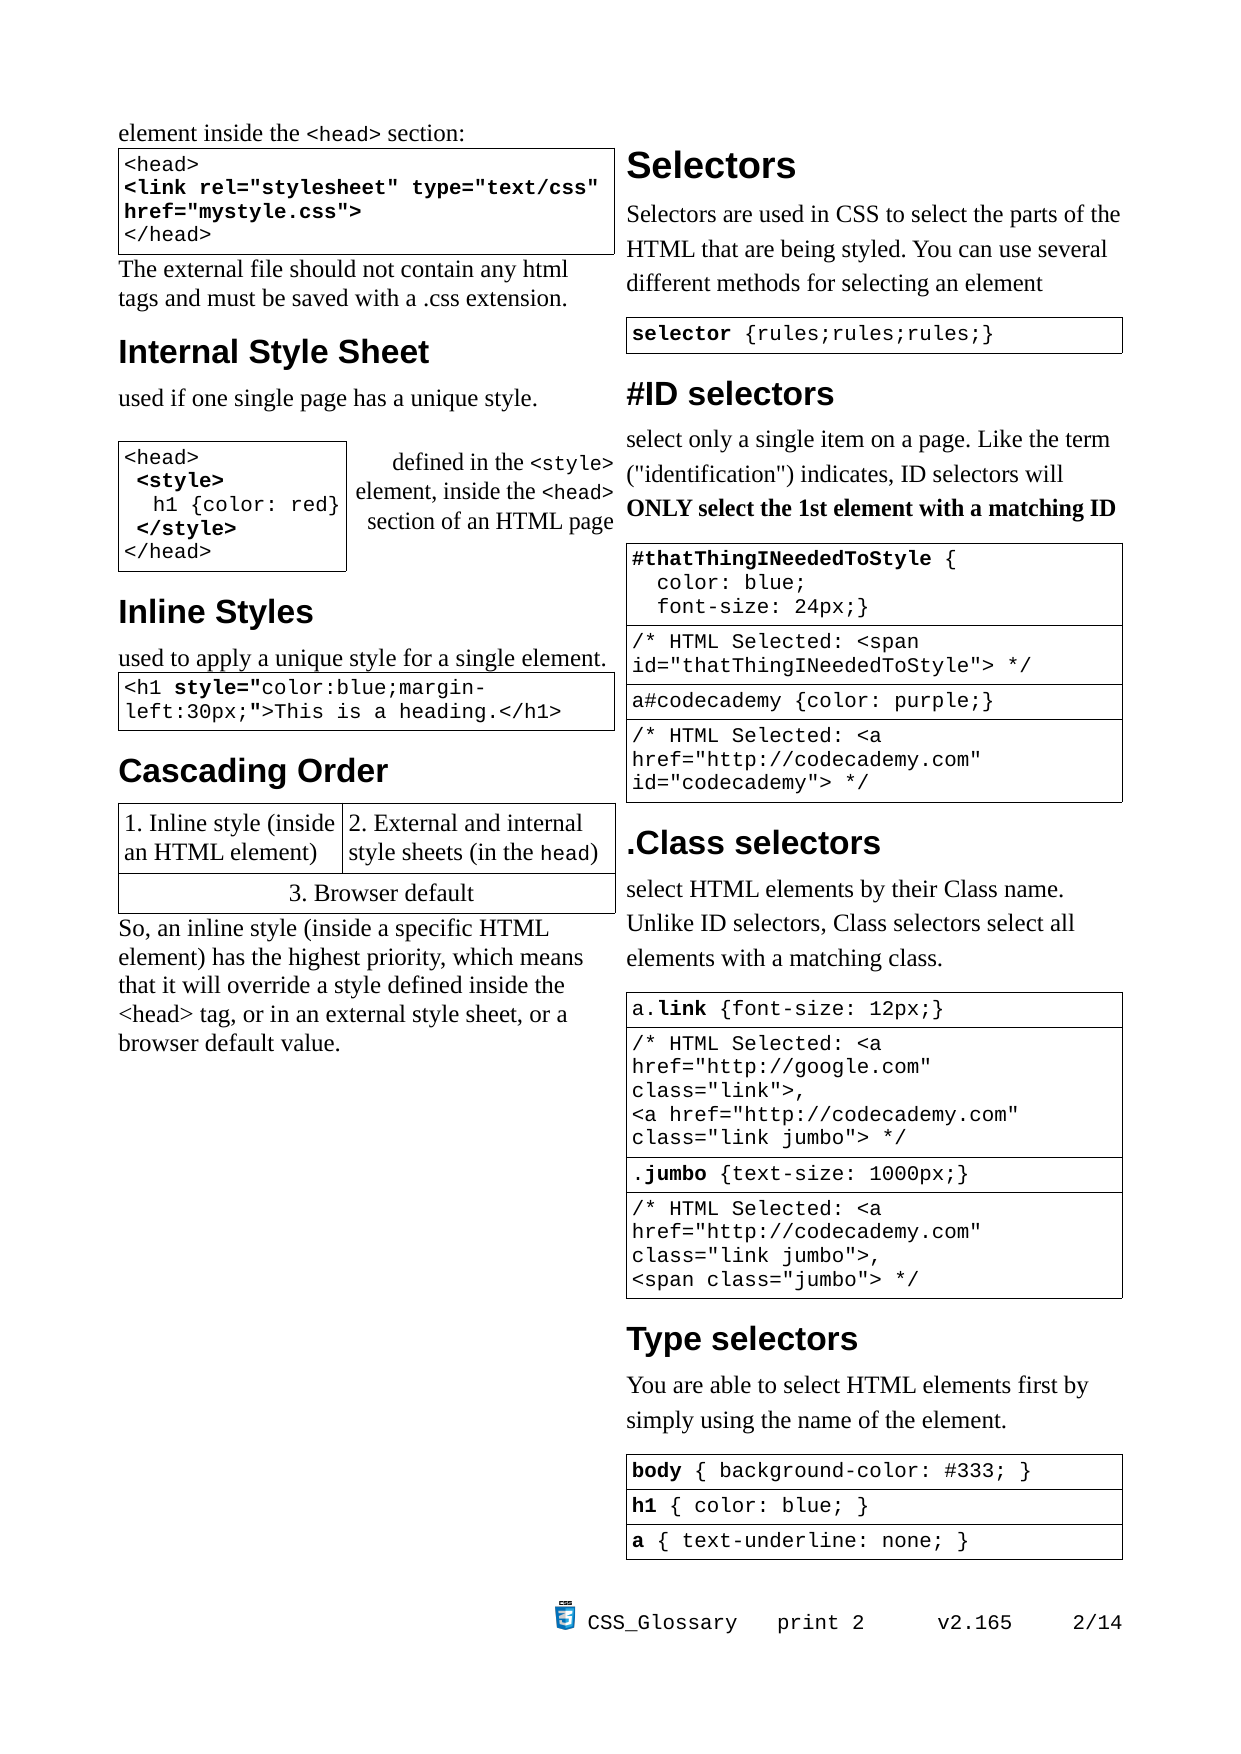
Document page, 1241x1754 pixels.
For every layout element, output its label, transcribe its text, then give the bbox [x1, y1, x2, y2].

text The external file should not contain any html tags and must be saved with a .css extension. [118, 255, 614, 311]
text select only a single item on a page. Like the term ("identification") indicates, ID selectors will ONLY select the 1st element with a matching ID [626, 424, 1122, 522]
table_cell .jumbo {text-size: 1000px;} [627, 1158, 1122, 1192]
table_cell a { text-underline: none; } [627, 1525, 1122, 1559]
table_cell /* HTML Selected: <span id="thatThingINeededToStyle"> */ [627, 626, 1122, 684]
text element inside the <head> section: [118, 118, 614, 148]
subtitle Selectors [626, 143, 1122, 187]
table_cell 3. Browser default [119, 874, 615, 913]
text select HTML elements by their Class name. Unlike ID selectors, Class selectors select all elements with a matching class. [626, 874, 1122, 971]
subtitle Cascading Order [118, 751, 614, 790]
subtitle #ID selectors [626, 373, 1122, 412]
subtitle Type selectors [626, 1319, 1122, 1358]
table_cell /* HTML Selected: <a href="http://google.com" class="link">, <a href="http://codecademy.com" class="link jumbo"> */ [627, 1028, 1122, 1157]
text So, an inline style (inside a specific HTML element) has the highest priority, which means that it will override a style defined inside the <head> tag, or in an external style sheet, or a browser default value. [118, 914, 614, 1057]
subtitle Inline Styles [118, 592, 614, 630]
text You are able to select HTML elements first by simply using the name of the element. [626, 1370, 1122, 1433]
subtitle .Class selectors [626, 823, 1122, 861]
text used if one single page has a unique style. [118, 383, 614, 412]
table_header <head> <link rel="stylesheet" type="text/css" href="mystyle.css"> </head> [119, 149, 614, 254]
table_header 1. Inline style (inside an HTML element) [119, 804, 342, 872]
table_header a.link {font-size: 12px;} [627, 993, 1122, 1027]
table_cell h1 { color: blue; } [627, 1490, 1122, 1524]
table_header defined in the <style> element, inside the <head> section of an HTML page [347, 441, 619, 571]
table_header body { background-color: #333; } [627, 1455, 1122, 1489]
table_header <h1 style="color:blue;margin-left:30px;">This is a heading.</h1> [119, 673, 614, 730]
text Selectors are used in CSS to select the parts of the HTML that are being styled. You can use several different methods for selecting an element [626, 199, 1122, 297]
table_cell /* HTML Selected: <a href="http://codecademy.com" id="codecademy"> */ [627, 720, 1122, 802]
subtitle Internal Style Sheet [118, 332, 614, 371]
table_header <head> <style> h1 {color: red} </style> </head> [119, 442, 346, 571]
table_cell a#codecademy {color: purple;} [627, 685, 1122, 719]
table_header 2. External and internal style sheets (in the head) [343, 804, 615, 872]
text used to apply a unique style for a single element. [118, 643, 614, 672]
picture [555, 1601, 575, 1630]
table_header selector {rules;rules;rules;} [627, 318, 1122, 352]
table_header #thatThingINeededToStyle { color: blue; font-size: 24px;} [627, 544, 1122, 625]
table_cell /* HTML Selected: <a href="http://codecademy.com" class="link jumbo">, <span class="jumbo"> */ [627, 1193, 1122, 1298]
